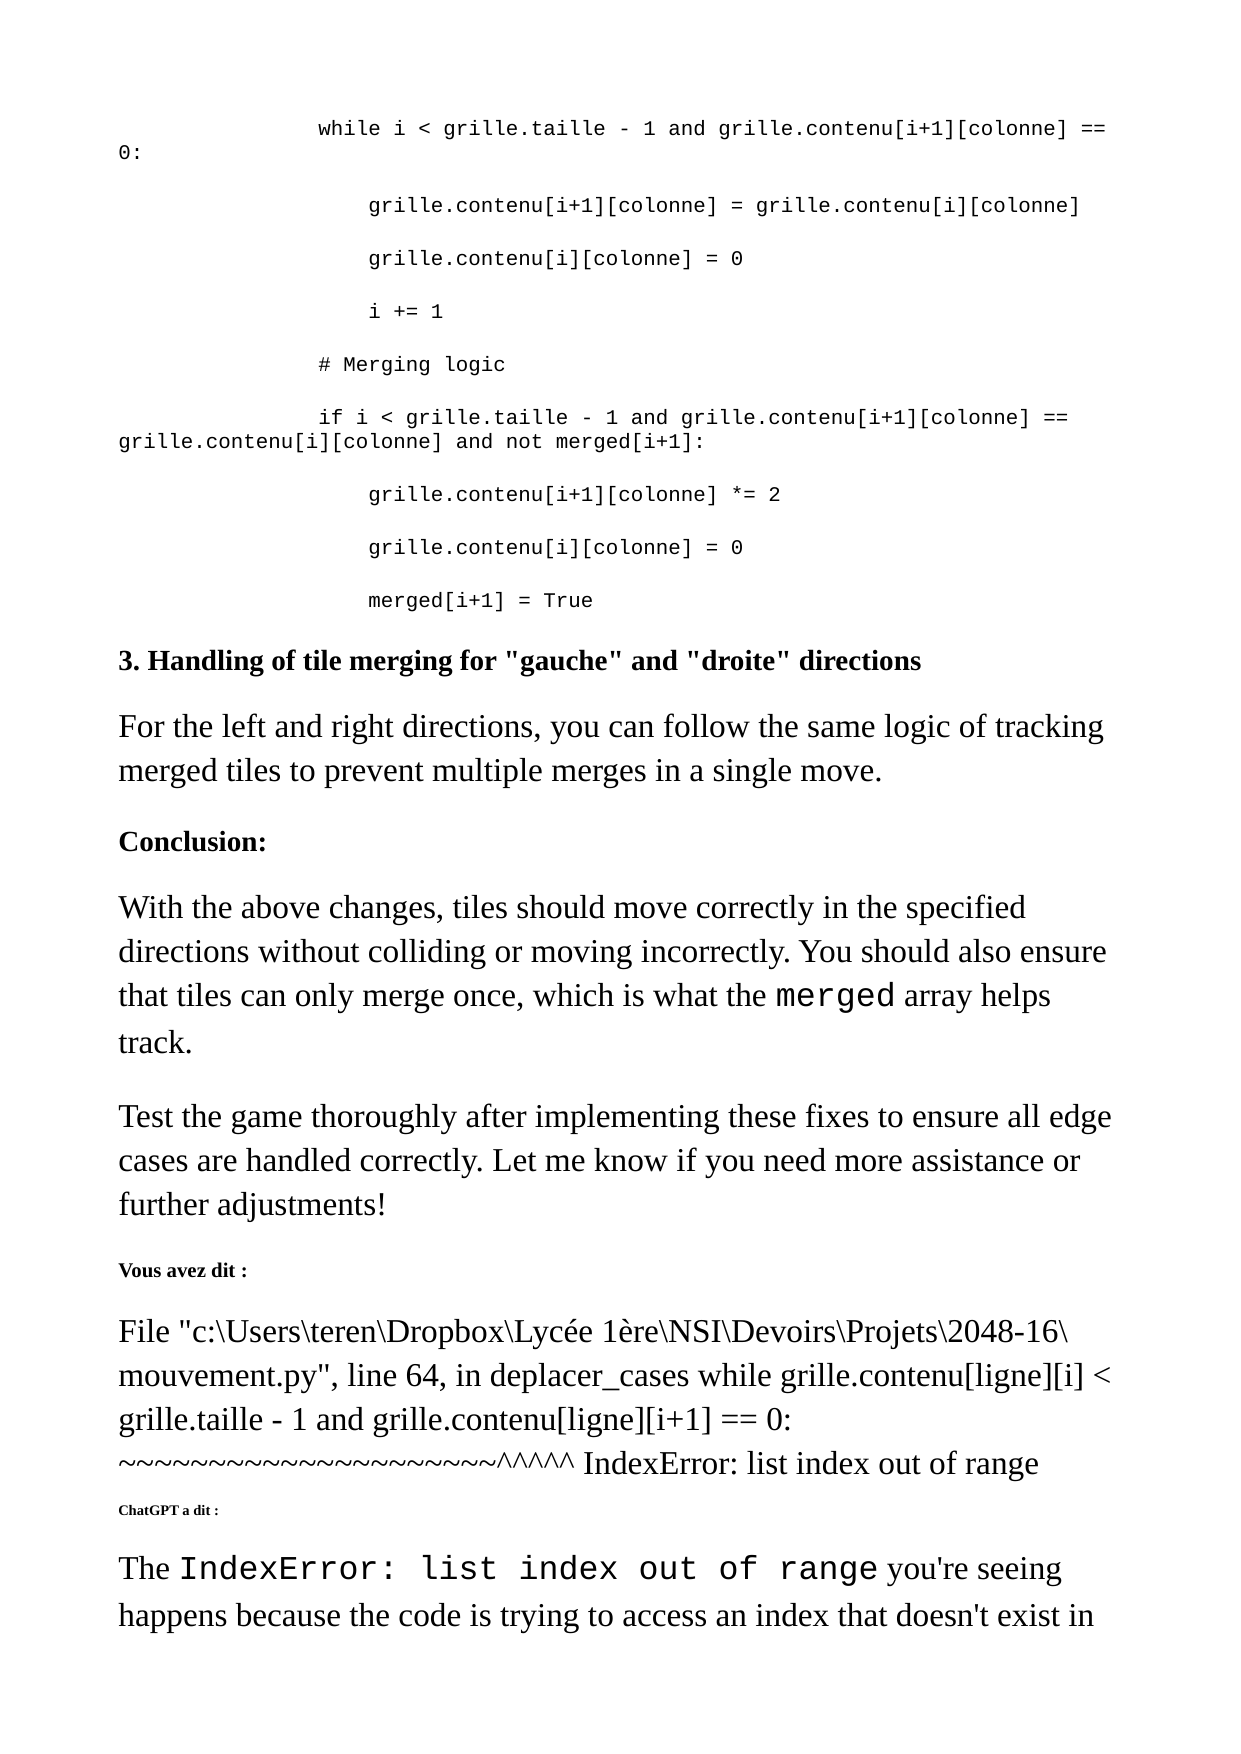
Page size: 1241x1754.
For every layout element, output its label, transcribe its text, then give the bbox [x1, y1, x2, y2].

text With the above changes, tiles should move correctly in the specified directions without colliding or moving incorrectly. You should also ensure that tiles can only merge once, which is what the merged array helps track. [118, 887, 1122, 1061]
subtitle 3. Handling of tile merging for "gauche" and "droite" directions [118, 643, 1122, 677]
text grille.contenu[i][colonne] = 0 [118, 248, 1122, 272]
text i += 1 [118, 301, 1122, 325]
text while i < grille.taille - 1 and grille.contenu[i+1][colonne] == 0: [118, 118, 1122, 165]
subtitle Vous avez dit : [118, 1257, 1122, 1282]
text if i < grille.taille - 1 and grille.contenu[i+1][colonne] == grille.contenu[i][colonne] and not merged[i+1]: [118, 407, 1122, 455]
text File "c:\Users\teren\Dropbox\Lycée 1ère\NSI\Devoirs\Projets\2048-16\mouvement.py", line 64, in deplacer_cases while grille.contenu[ligne][i] < grille.taille - 1 and grille.contenu[ligne][i+1] == 0: ~~~~~~~~~~~~~~~~~~~~~^^^^^ IndexError: list index out of range [118, 1311, 1122, 1482]
text grille.contenu[i+1][colonne] = grille.contenu[i][colonne] [118, 195, 1122, 218]
text For the left and right directions, you can follow the same logic of tracking merged tiles to prevent multiple merges in a single move. [118, 707, 1122, 789]
text # Merging logic [118, 354, 1122, 378]
text merged[i+1] = True [118, 590, 1122, 614]
text Test the game thoroughly after implementing these fixes to ensure all edge cases are handled correctly. Let me know if you need more assistance or further adjustments! [118, 1096, 1122, 1222]
subtitle ChatGPT a dit : [118, 1502, 1122, 1519]
text The IndexError: list index out of range you're seeing happens because the code is trying to access an index that doesn't exist in [118, 1548, 1122, 1633]
text grille.contenu[i][colonne] = 0 [118, 537, 1122, 561]
text grille.contenu[i+1][colonne] *= 2 [118, 484, 1122, 508]
subtitle Conclusion: [118, 824, 1122, 858]
